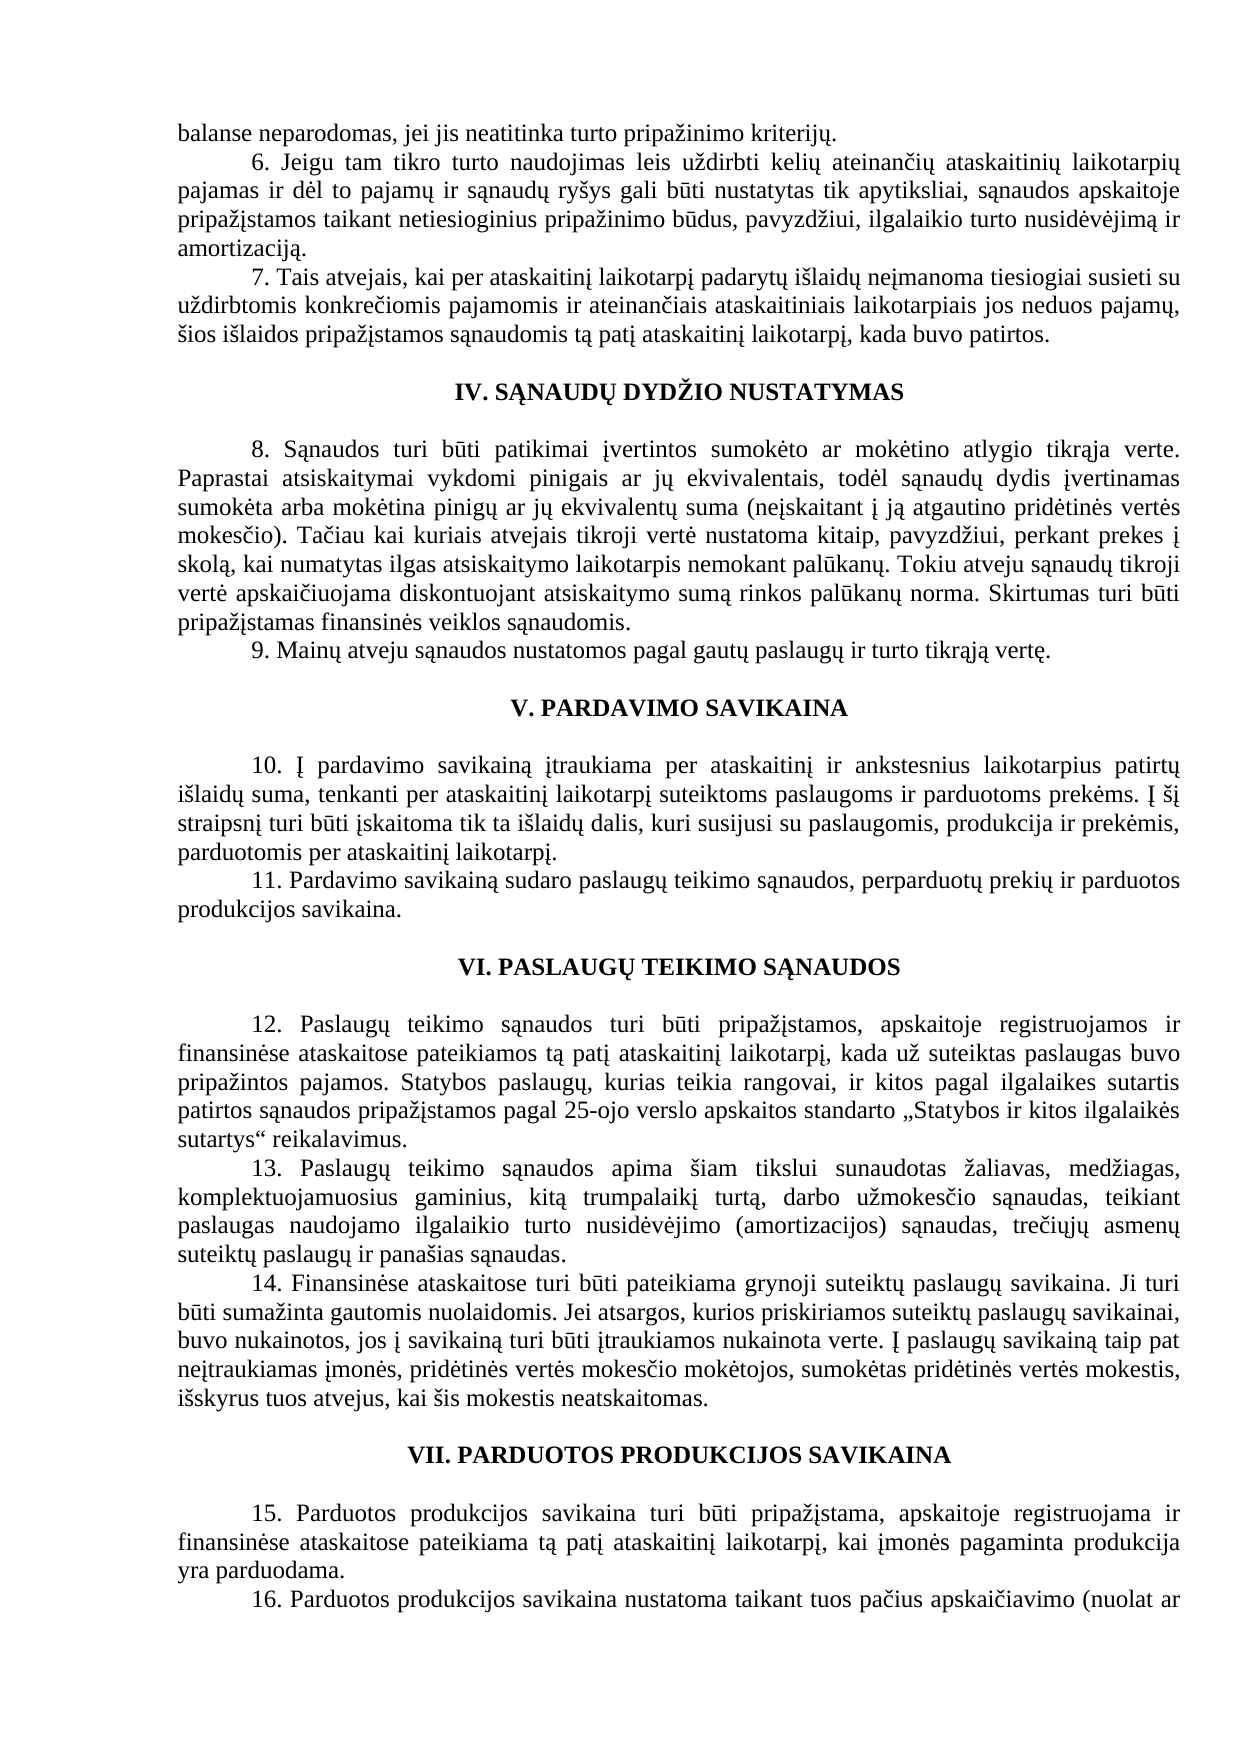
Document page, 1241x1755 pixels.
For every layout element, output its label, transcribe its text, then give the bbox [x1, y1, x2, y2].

text VII. PARDUOTOS PRODUKCIJOS SAVIKAINA [177, 1441, 1181, 1469]
text 13. Paslaugų teikimo sąnaudos apima šiam tikslui sunaudotas žaliavas, medžiagas, komplektuojamuosius gaminius, kitą trumpalaikį turtą, darbo užmokesčio sąnaudas, teikiant paslaugas naudojamo ilgalaikio turto nusidėvėjimo (amortizacijos) sąnaudas, trečiųjų asmenų suteiktų paslaugų ir panašias sąnaudas. [177, 1153, 1181, 1268]
text 11. Pardavimo savikainą sudaro paslaugų teikimo sąnaudos, perparduotų prekių ir parduotos produkcijos savikaina. [177, 866, 1181, 923]
text 9. Mainų atveju sąnaudos nustatomos pagal gautų paslaugų ir turto tikrąją vertę. [177, 636, 1181, 664]
text balanse neparodomas, jei jis neatitinka turto pripažinimo kriterijų. [177, 118, 1181, 147]
text 7. Tais atvejais, kai per ataskaitinį laikotarpį padarytų išlaidų neįmanoma tiesiogiai susieti su uždirbtomis konkrečiomis pajamomis ir ateinančiais ataskaitiniais laikotarpiais jos neduos pajamų, šios išlaidos pripažįstamos sąnaudomis tą patį ataskaitinį laikotarpį, kada buvo patirtos. [177, 262, 1181, 348]
text VI. PASLAUGŲ TEIKIMO SĄNAUDOS [177, 952, 1181, 981]
text V. PARDAVIMO SAVIKAINA [177, 693, 1181, 722]
text 6. Jeigu tam tikro turto naudojimas leis uždirbti kelių ateinančių ataskaitinių laikotarpių pajamas ir dėl to pajamų ir sąnaudų ryšys gali būti nustatytas tik apytiksliai, sąnaudos apskaitoje pripažįstamos taikant netiesioginius pripažinimo būdus, pavyzdžiui, ilgalaikio turto nusidėvėjimą ir amortizaciją. [177, 147, 1181, 262]
text 15. Parduotos produkcijos savikaina turi būti pripažįstama, apskaitoje registruojama ir finansinėse ataskaitose pateikiama tą patį ataskaitinį laikotarpį, kai įmonės pagaminta produkcija yra parduodama. [177, 1498, 1181, 1584]
text 8. Sąnaudos turi būti patikimai įvertintos sumokėto ar mokėtino atlygio tikrąja verte. Paprastai atsiskaitymai vykdomi pinigais ar jų ekvivalentais, todėl sąnaudų dydis įvertinamas sumokėta arba mokėtina pinigų ar jų ekvivalentų suma (neįskaitant į ją atgautino pridėtinės vertės mokesčio). Tačiau kai kuriais atvejais tikroji vertė nustatoma kitaip, pavyzdžiui, perkant prekes į skolą, kai numatytas ilgas atsiskaitymo laikotarpis nemokant palūkanų. Tokiu atveju sąnaudų tikroji vertė apskaičiuojama diskontuojant atsiskaitymo sumą rinkos palūkanų norma. Skirtumas turi būti pripažįstamas finansinės veiklos sąnaudomis. [177, 434, 1181, 636]
text 16. Parduotos produkcijos savikaina nustatoma taikant tuos pačius apskaičiavimo (nuolat ar [177, 1584, 1181, 1613]
text 12. Paslaugų teikimo sąnaudos turi būti pripažįstamos, apskaitoje registruojamos ir finansinėse ataskaitose pateikiamos tą patį ataskaitinį laikotarpį, kada už suteiktas paslaugas buvo pripažintos pajamos. Statybos paslaugų, kurias teikia rangovai, ir kitos pagal ilgalaikes sutartis patirtos sąnaudos pripažįstamos pagal 25-ojo verslo apskaitos standarto „Statybos ir kitos ilgalaikės sutartys“ reikalavimus. [177, 1009, 1181, 1153]
text IV. SĄNAUDŲ DYDŽIO NUSTATYMAS [177, 377, 1181, 406]
text 10. Į pardavimo savikainą įtraukiama per ataskaitinį ir ankstesnius laikotarpius patirtų išlaidų suma, tenkanti per ataskaitinį laikotarpį suteiktoms paslaugoms ir parduotoms prekėms. Į šį straipsnį turi būti įskaitoma tik ta išlaidų dalis, kuri susijusi su paslaugomis, produkcija ir prekėmis, parduotomis per ataskaitinį laikotarpį. [177, 751, 1181, 866]
text 14. Finansinėse ataskaitose turi būti pateikiama grynoji suteiktų paslaugų savikaina. Ji turi būti sumažinta gautomis nuolaidomis. Jei atsargos, kurios priskiriamos suteiktų paslaugų savikainai, buvo nukainotos, jos į savikainą turi būti įtraukiamos nukainota verte. Į paslaugų savikainą taip pat neįtraukiamas įmonės, pridėtinės vertės mokesčio mokėtojos, sumokėtas pridėtinės vertės mokestis, išskyrus tuos atvejus, kai šis mokestis neatskaitomas. [177, 1268, 1181, 1412]
